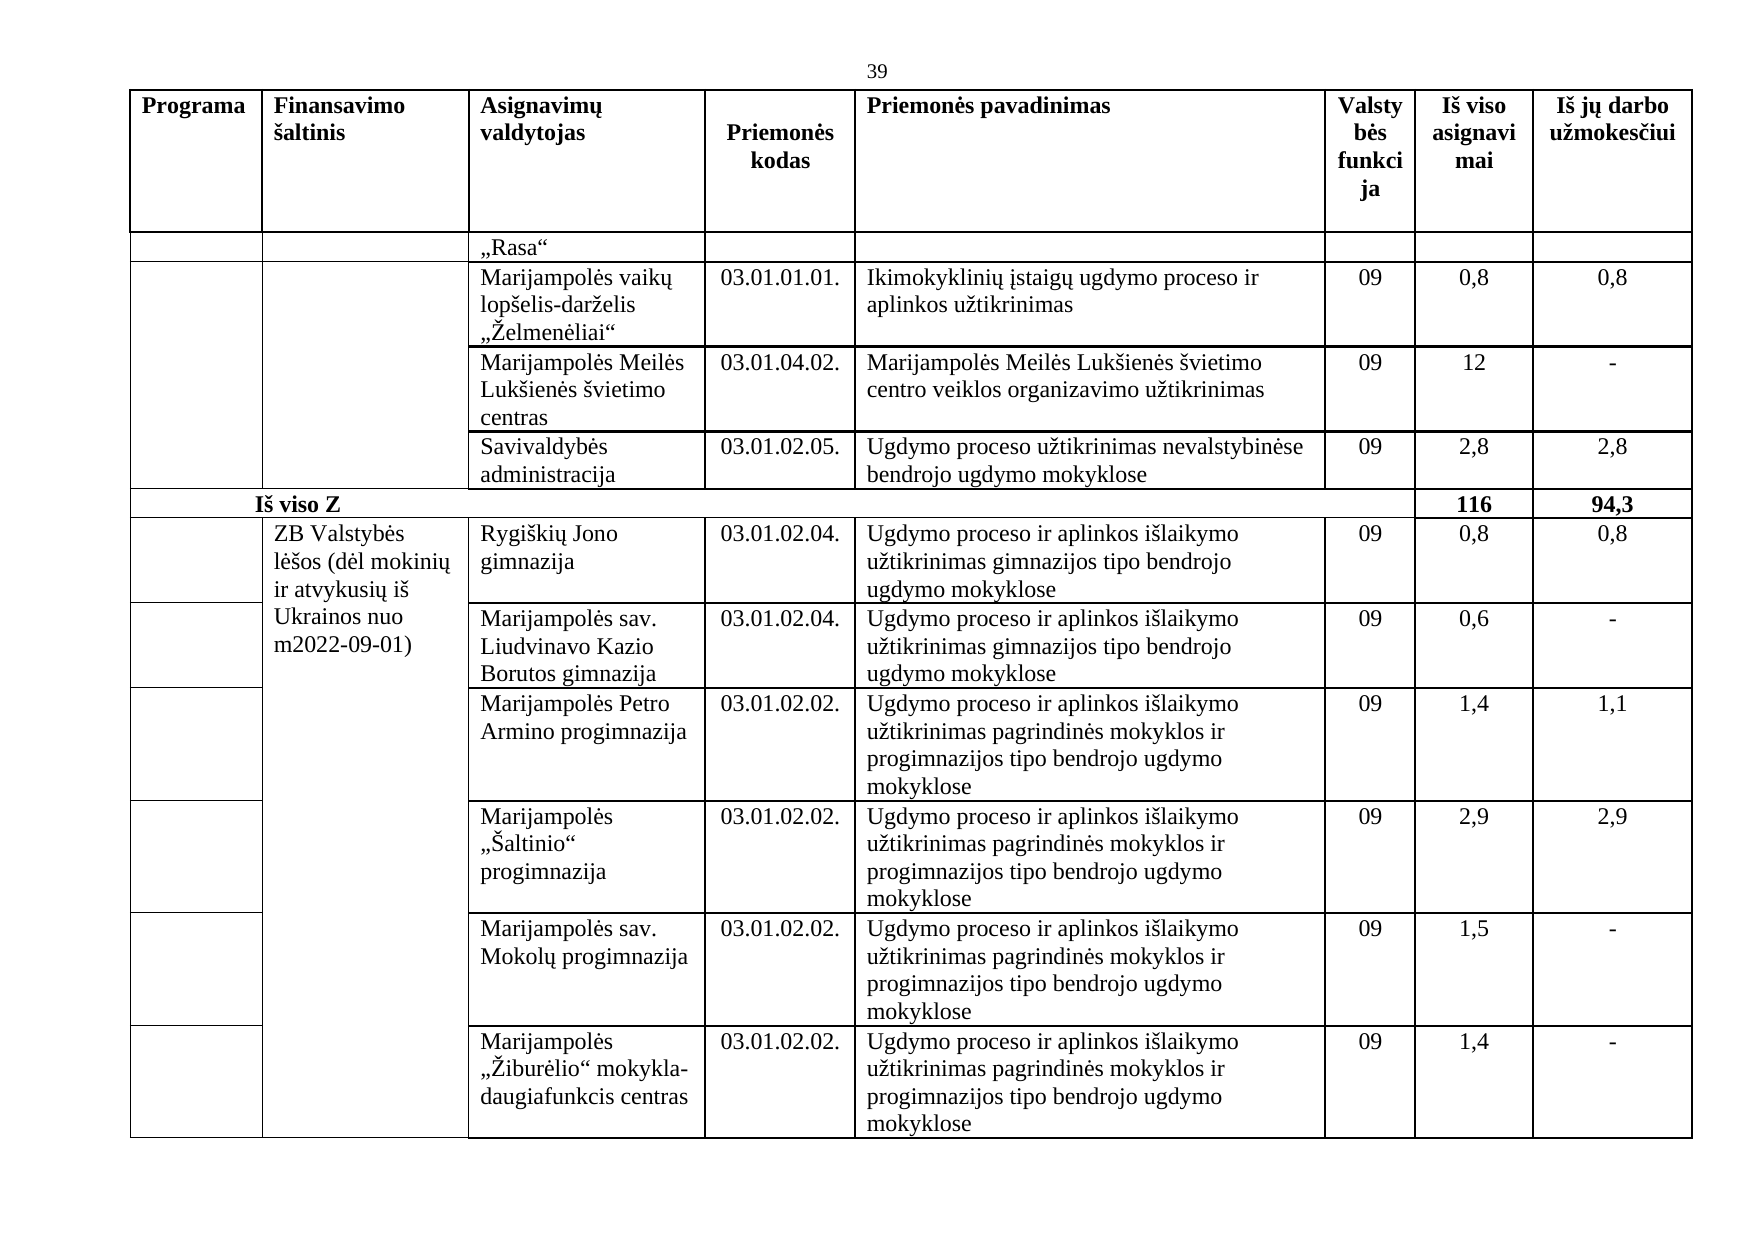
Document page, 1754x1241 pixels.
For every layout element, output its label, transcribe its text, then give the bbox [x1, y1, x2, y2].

table_cell - [1534, 348, 1691, 430]
table_cell Ugdymo proceso ir aplinkos išlaikymo užtikrinimas pagrindinės mokyklos ir progimnazijos tipo bendrojo ugdymo mokyklose [856, 689, 1324, 799]
table_cell Marijampolės Petro Armino progimnazija [469, 689, 704, 799]
table_cell 09 [1326, 689, 1414, 799]
table_cell [131, 913, 262, 1024]
table_cell 03.01.04.02. [706, 348, 854, 430]
table_cell [856, 233, 1324, 261]
table_cell [131, 603, 262, 687]
table_cell [1326, 233, 1414, 261]
table_header Priemonės pavadinimas [856, 91, 1324, 201]
table_cell Rygiškių Jono gimnazija [469, 518, 704, 602]
table_cell 2,9 [1534, 802, 1691, 912]
table_cell [131, 801, 262, 912]
table_cell 1,5 [1416, 914, 1532, 1024]
table_cell 03.01.02.02. [706, 802, 854, 912]
table_cell [263, 262, 468, 488]
table_cell 09 [1326, 518, 1414, 602]
table_header Asignavimų valdytojas [470, 91, 704, 201]
table_cell 03.01.01.01. [706, 263, 854, 345]
table_cell 0,8 [1416, 519, 1532, 602]
table_cell [131, 201, 261, 231]
table_cell 12 [1416, 348, 1532, 430]
table_cell 03.01.02.02. [706, 1027, 854, 1137]
table_cell [131, 1026, 262, 1137]
table_cell Ikimokyklinių įstaigų ugdymo proceso ir aplinkos užtikrinimas [856, 263, 1324, 345]
table_cell 03.01.02.04. [706, 518, 854, 602]
table_cell [1534, 233, 1691, 261]
table_cell [706, 201, 854, 231]
table_cell Marijampolės Meilės Lukšienės švietimo centro veiklos organizavimo užtikrinimas [856, 348, 1324, 430]
table_cell [131, 518, 262, 602]
table_cell 0,8 [1416, 263, 1532, 345]
table_cell 03.01.02.02. [706, 689, 854, 799]
table_cell Marijampolės sav. Liudvinavo Kazio Borutos gimnazija [469, 604, 704, 687]
table_cell - [1534, 604, 1691, 687]
table_header Priemonės kodas [706, 91, 854, 201]
table_cell 1,4 [1416, 689, 1532, 799]
table_cell 03.01.02.02. [706, 914, 854, 1024]
table_cell Ugdymo proceso ir aplinkos išlaikymo užtikrinimas pagrindinės mokyklos ir progimnazijos tipo bendrojo ugdymo mokyklose [856, 802, 1324, 912]
table_cell Savivaldybės administracija [469, 433, 704, 488]
table_cell Ugdymo proceso ir aplinkos išlaikymo užtikrinimas pagrindinės mokyklos ir progimnazijos tipo bendrojo ugdymo mokyklose [856, 1027, 1324, 1137]
table_cell 03.01.02.04. [706, 604, 854, 687]
table_cell Marijampolės sav. Mokolų progimnazija [469, 914, 704, 1024]
table_cell ZB Valstybės lėšos (dėl mokinių ir atvykusių iš Ukrainos nuo m2022-09-01) [263, 518, 468, 799]
table_cell 09 [1326, 604, 1414, 687]
table_cell [131, 688, 262, 799]
table_cell [263, 201, 468, 231]
table_cell 2,8 [1416, 433, 1532, 488]
table_cell [1416, 233, 1532, 261]
table_cell Marijampolės „Žiburėlio“ mokykla-daugiafunkcis centras [469, 1027, 704, 1137]
table_header Programa [131, 91, 261, 201]
table_cell - [1534, 1027, 1691, 1137]
table_cell 09 [1326, 433, 1414, 488]
table_cell 0,8 [1534, 263, 1691, 345]
table_cell 116 [1416, 490, 1532, 517]
table_cell Ugdymo proceso ir aplinkos išlaikymo užtikrinimas gimnazijos tipo bendrojo ugdymo mokyklose [856, 604, 1324, 687]
table_cell „Rasa“ [469, 233, 704, 261]
table_header Finansavimo šaltinis [263, 91, 468, 201]
table_cell Marijampolės „Šaltinio“ progimnazija [469, 802, 704, 912]
table_cell 1,1 [1534, 689, 1691, 799]
table_cell 09 [1326, 1027, 1414, 1137]
table_cell 09 [1326, 802, 1414, 912]
table_cell [263, 233, 468, 261]
table_cell [263, 800, 468, 1137]
table_cell 09 [1326, 348, 1414, 430]
table_cell 2,9 [1416, 802, 1532, 912]
table_cell 03.01.02.05. [706, 433, 854, 488]
table_cell Marijampolės Meilės Lukšienės švietimo centras [469, 348, 704, 430]
table_cell 0,8 [1534, 519, 1691, 602]
table_cell [856, 201, 1324, 231]
table_cell [131, 233, 262, 261]
table_cell Ugdymo proceso ir aplinkos išlaikymo užtikrinimas pagrindinės mokyklos ir progimnazijos tipo bendrojo ugdymo mokyklose [856, 914, 1324, 1024]
table_header Iš jų darbo užmokesčiui [1534, 91, 1691, 231]
table_cell Iš viso Z [131, 489, 1414, 517]
table_cell - [1534, 914, 1691, 1024]
table_cell 09 [1326, 914, 1414, 1024]
table_cell Ugdymo proceso ir aplinkos išlaikymo užtikrinimas gimnazijos tipo bendrojo ugdymo mokyklose [856, 518, 1324, 602]
table_cell [470, 201, 704, 231]
table_cell [1326, 201, 1414, 231]
table_cell 0,6 [1416, 604, 1532, 687]
table_header Valstybės funkcija [1326, 91, 1414, 201]
table_cell Marijampolės vaikų lopšelis-darželis „Želmenėliai“ [469, 263, 704, 345]
table_cell [131, 262, 262, 488]
table_cell 09 [1326, 263, 1414, 345]
table_cell 94,3 [1534, 490, 1691, 517]
table_cell [706, 233, 854, 261]
table_cell Ugdymo proceso užtikrinimas nevalstybinėse bendrojo ugdymo mokyklose [856, 433, 1324, 488]
table_header Iš viso asignavimai [1416, 91, 1532, 231]
table_cell 2,8 [1534, 433, 1691, 488]
table_cell 1,4 [1416, 1027, 1532, 1137]
